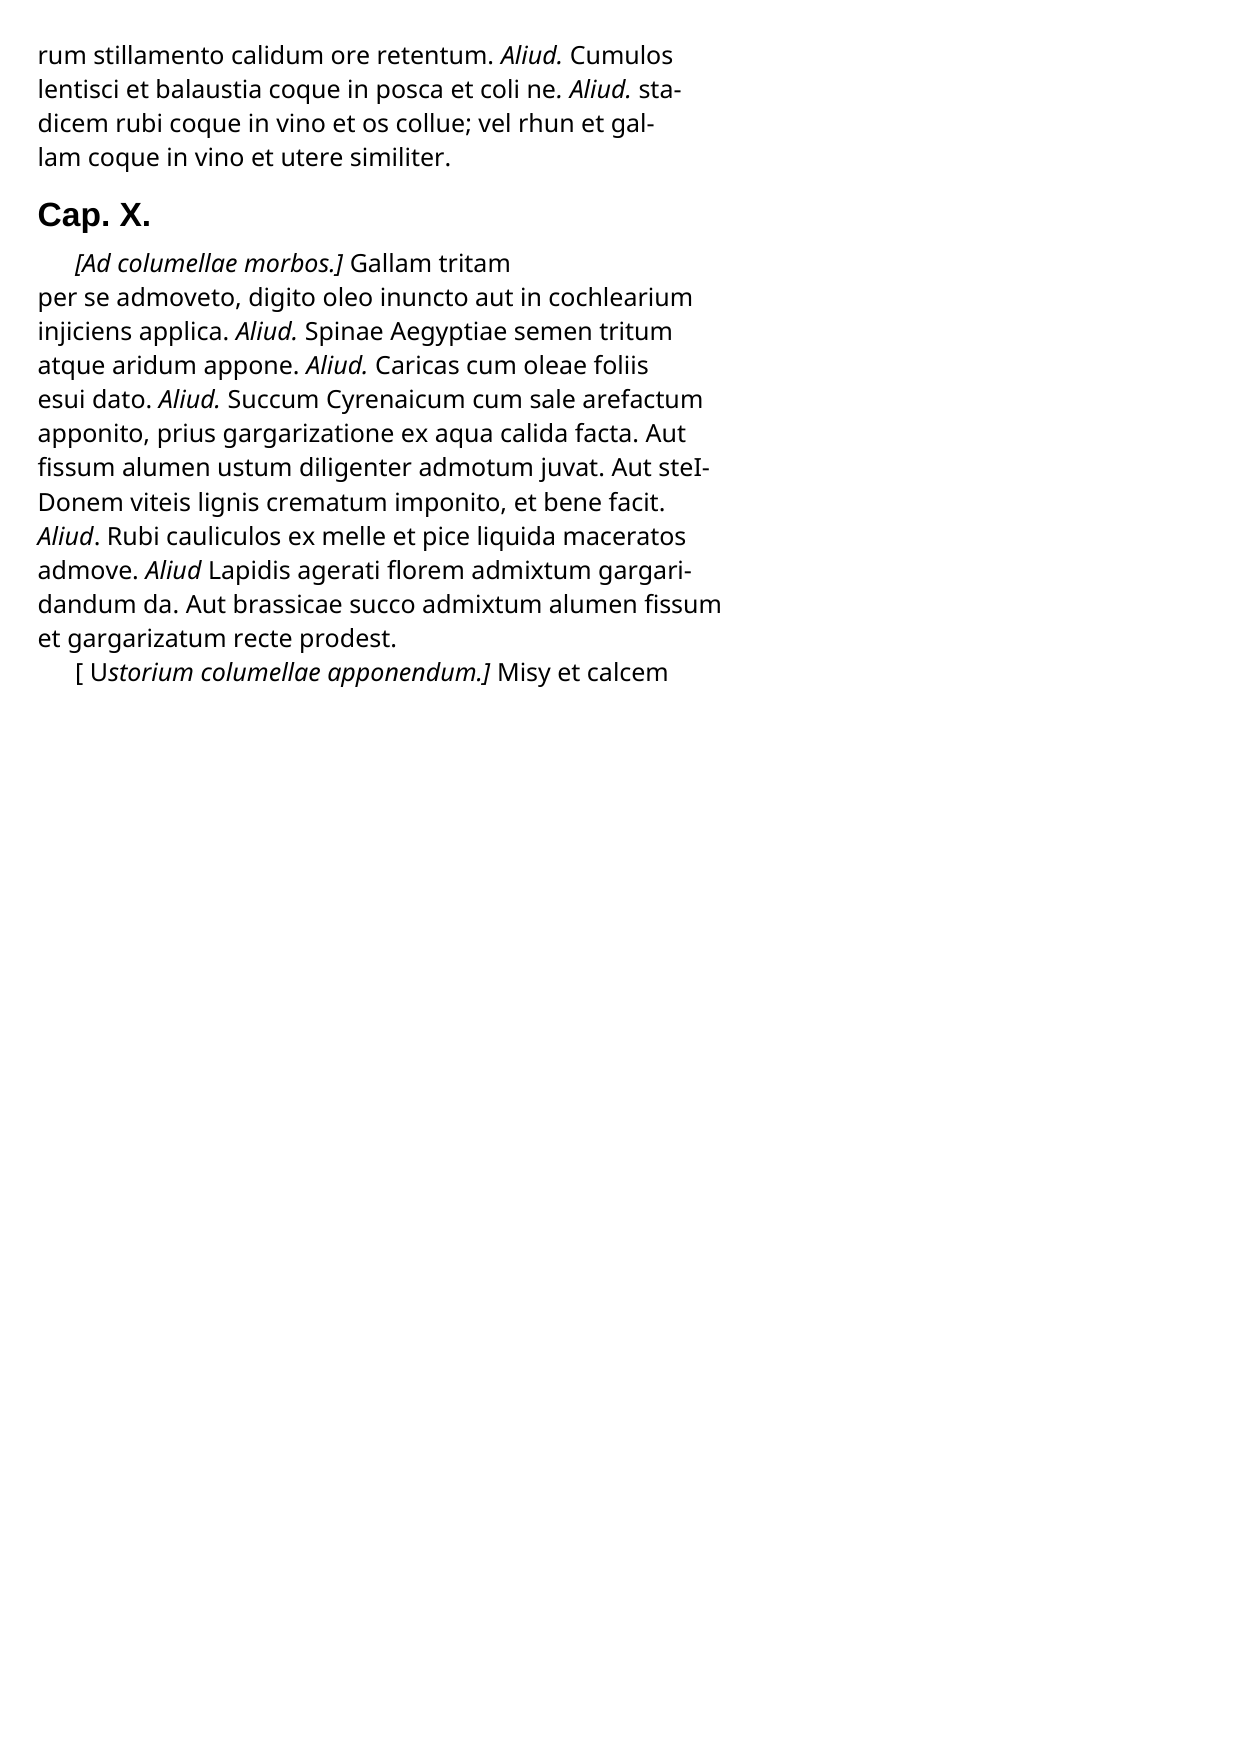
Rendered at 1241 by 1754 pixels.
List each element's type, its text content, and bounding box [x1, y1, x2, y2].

text [Ad columellae morbos.] Gallam tritam per se admoveto, digito oleo inuncto aut in cochlearium injiciens applica. Aliud. Spinae Aegyptiae semen tritum atque aridum appone. Aliud. Caricas cum oleae foliis esui dato. Aliud. Succum Cyrenaicum cum sale arefactum apponito, prius gargarizatione ex aqua calida facta. Aut fissum alumen ustum diligenter admotum juvat. Aut steI- Donem viteis lignis crematum imponito, et bene facit. Aliud. Rubi cauliculos ex melle et pice liquida maceratos admove. Aliud Lapidis agerati florem admixtum gargari- dandum da. Aut brassicae succo admixtum alumen fissum et gargarizatum recte prodest. [37, 246, 1203, 654]
text [ Ustorium columellae apponendum.] Misy et calcem [37, 654, 1203, 688]
text rum stillamento calidum ore retentum. Aliud. Cumulos lentisci et balaustia coque in posca et coli ne. Aliud. sta- dicem rubi coque in vino et os collue; vel rhun et gal- lam coque in vino et utere similiter. [37, 37, 1203, 174]
subtitle Cap. X. [37, 194, 1203, 233]
